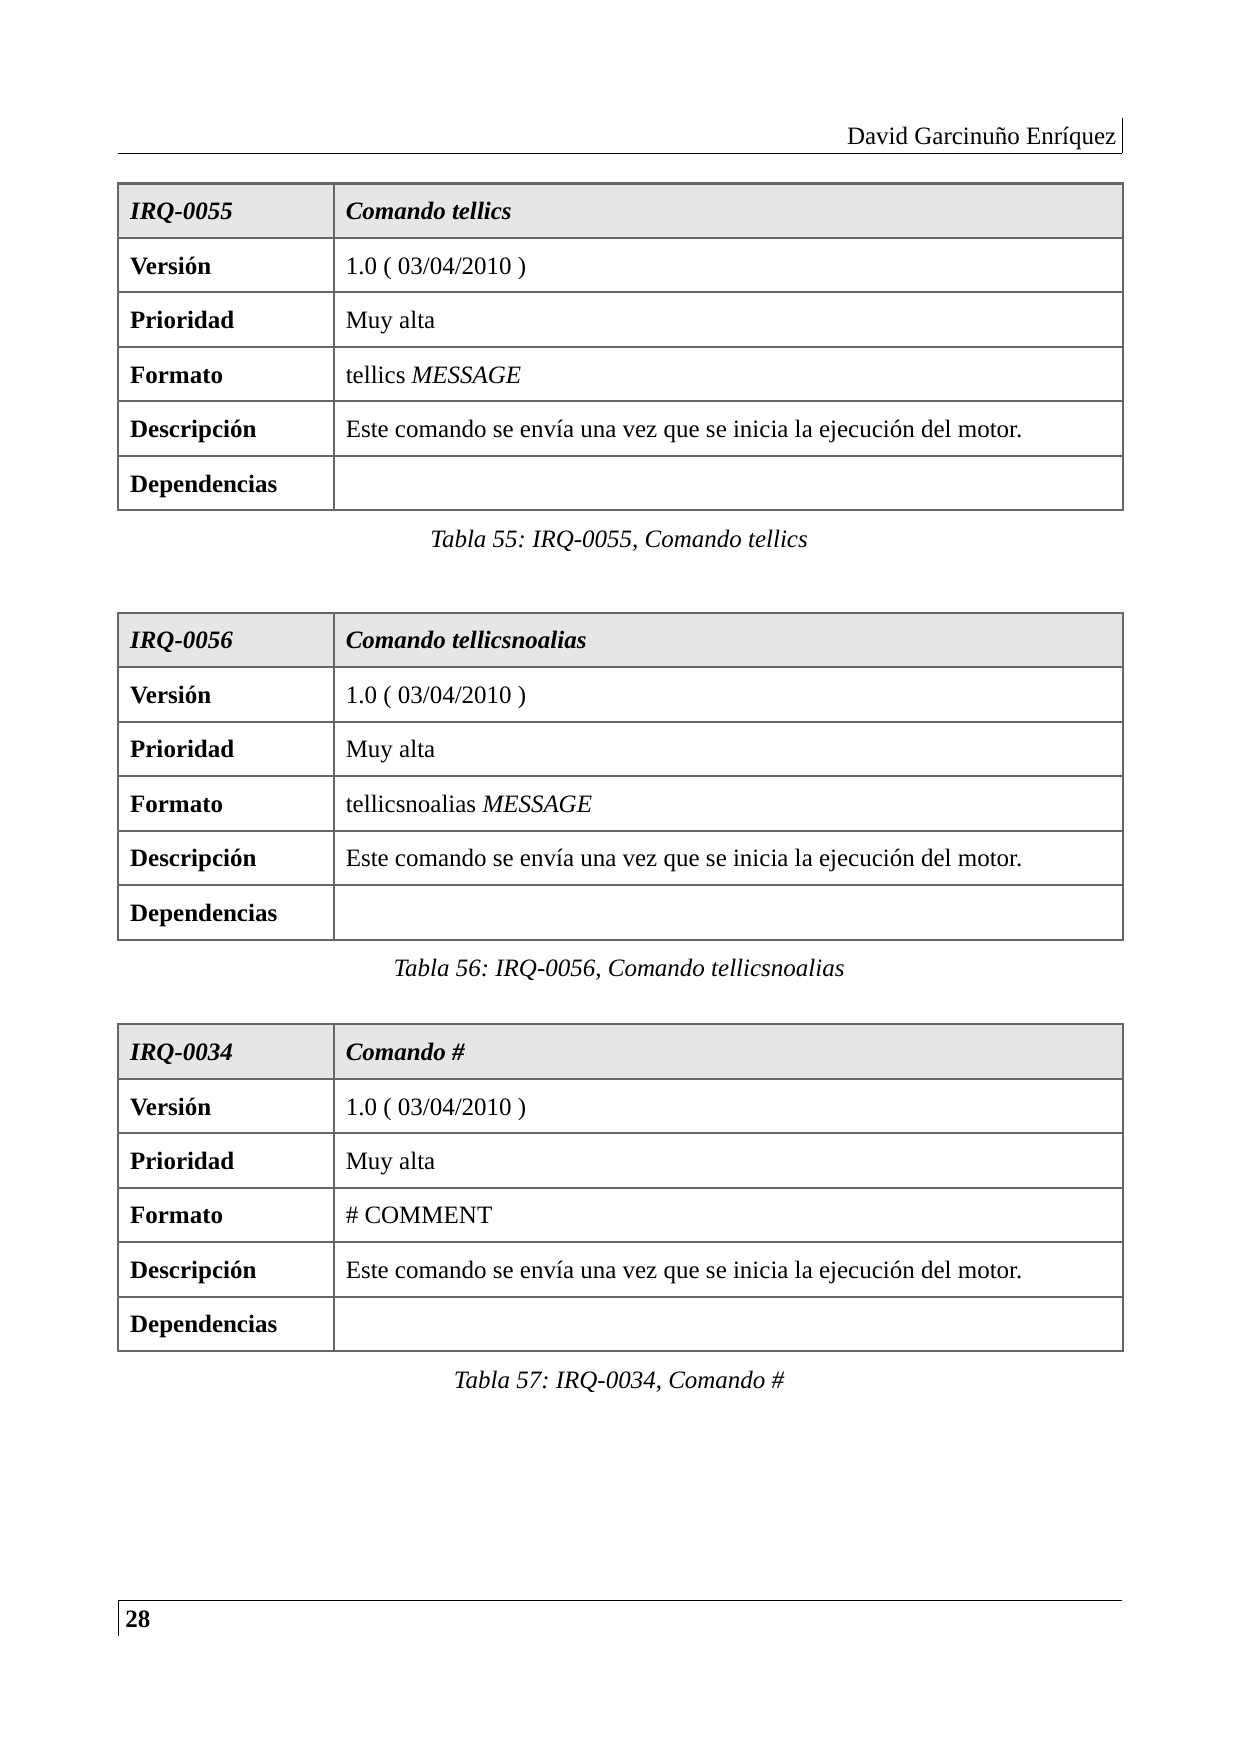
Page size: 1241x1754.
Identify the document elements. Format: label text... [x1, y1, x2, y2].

table_cell 1.0 ( 03/04/2010 ) [335, 1080, 1122, 1132]
table_cell Descripción [119, 402, 333, 455]
text Tabla 57: IRQ-0034, Comando # [118, 1365, 1122, 1393]
text Tabla 55: IRQ-0055, Comando tellics [118, 524, 1122, 553]
table_cell tellics MESSAGE [335, 348, 1122, 400]
table_cell Este comando se envía una vez que se inicia la ejecución del motor. [335, 402, 1122, 455]
table_cell Descripción [119, 832, 333, 884]
table_cell Dependencias [119, 457, 333, 509]
table_cell Muy alta [335, 293, 1122, 346]
table_cell Muy alta [335, 723, 1122, 775]
table_header Comando tellicsnoalias [335, 614, 1122, 666]
table_cell 1.0 ( 03/04/2010 ) [335, 239, 1122, 291]
table_header IRQ-0034 [119, 1025, 333, 1078]
table_cell Formato [119, 1189, 333, 1241]
table_header IRQ-0055 [119, 185, 333, 237]
table_cell Formato [119, 348, 333, 400]
table_cell Este comando se envía una vez que se inicia la ejecución del motor. [335, 832, 1122, 884]
table_cell Dependencias [119, 886, 333, 938]
table_cell Prioridad [119, 293, 333, 346]
text Tabla 56: IRQ-0056, Comando tellicsnoalias [118, 953, 1122, 982]
table_cell Prioridad [119, 723, 333, 775]
table_cell Prioridad [119, 1134, 333, 1187]
table_cell Muy alta [335, 1134, 1122, 1187]
table_cell # COMMENT [335, 1189, 1122, 1241]
table_cell [335, 457, 1122, 509]
table_cell tellicsnoalias MESSAGE [335, 777, 1122, 829]
table_cell [335, 1298, 1122, 1350]
table_cell Versión [119, 668, 333, 721]
table_header Comando tellics [335, 185, 1122, 237]
table_header Comando # [335, 1025, 1122, 1078]
table_cell Este comando se envía una vez que se inicia la ejecución del motor. [335, 1243, 1122, 1296]
table_cell Dependencias [119, 1298, 333, 1350]
table_header IRQ-0056 [119, 614, 333, 666]
table_cell Versión [119, 239, 333, 291]
table_cell Formato [119, 777, 333, 829]
table_cell [335, 886, 1122, 938]
table_cell 1.0 ( 03/04/2010 ) [335, 668, 1122, 721]
table_cell Descripción [119, 1243, 333, 1296]
table_cell Versión [119, 1080, 333, 1132]
